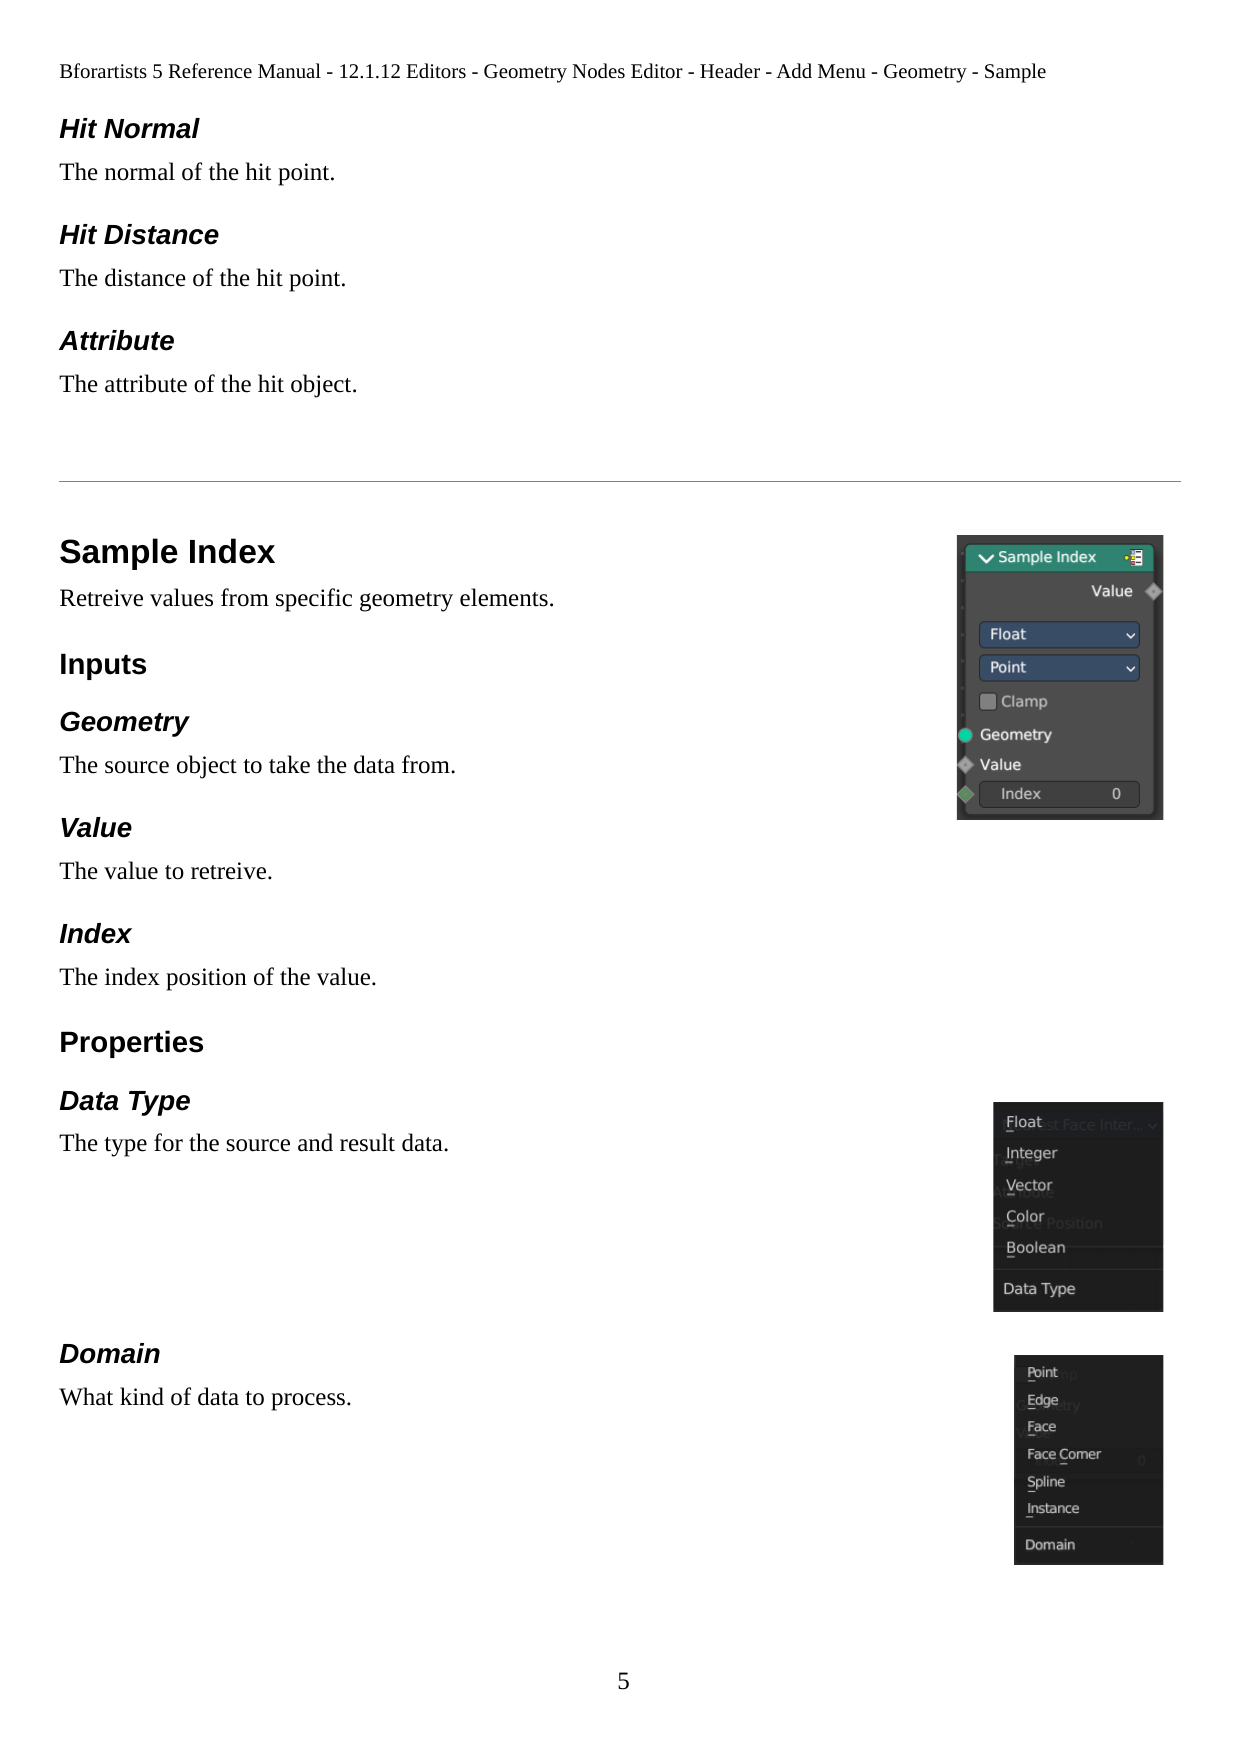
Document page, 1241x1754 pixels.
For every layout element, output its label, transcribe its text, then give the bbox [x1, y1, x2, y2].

subtitle Attribute [59, 324, 1181, 356]
text The attribute of the hit object. [59, 369, 1181, 398]
picture [993, 1102, 1164, 1312]
subtitle [1164, 647, 1181, 681]
subtitle Index [59, 917, 1181, 949]
subtitle Properties [59, 1025, 1181, 1059]
picture [956, 535, 1164, 820]
subtitle [1164, 706, 1181, 737]
text The source object to take the data from. [59, 750, 956, 779]
text What kind of data to process. [59, 1382, 1014, 1410]
text The value to retreive. [59, 856, 1181, 884]
subtitle Hit Distance [59, 218, 1181, 250]
text The type for the source and result data. [59, 1128, 993, 1157]
subtitle Sample Index [59, 532, 1181, 571]
text The normal of the hit point. [59, 157, 1181, 186]
text The index position of the value. [59, 962, 1181, 991]
subtitle Hit Normal [59, 113, 1181, 144]
subtitle Domain [59, 1337, 1181, 1369]
subtitle Geometry [59, 706, 956, 737]
subtitle Inputs [59, 647, 956, 681]
subtitle Data Type [59, 1084, 1181, 1116]
subtitle Value [59, 811, 1181, 843]
picture [1014, 1355, 1164, 1565]
text Retreive values from specific geometry elements. [59, 583, 956, 612]
text The distance of the hit point. [59, 263, 1181, 292]
